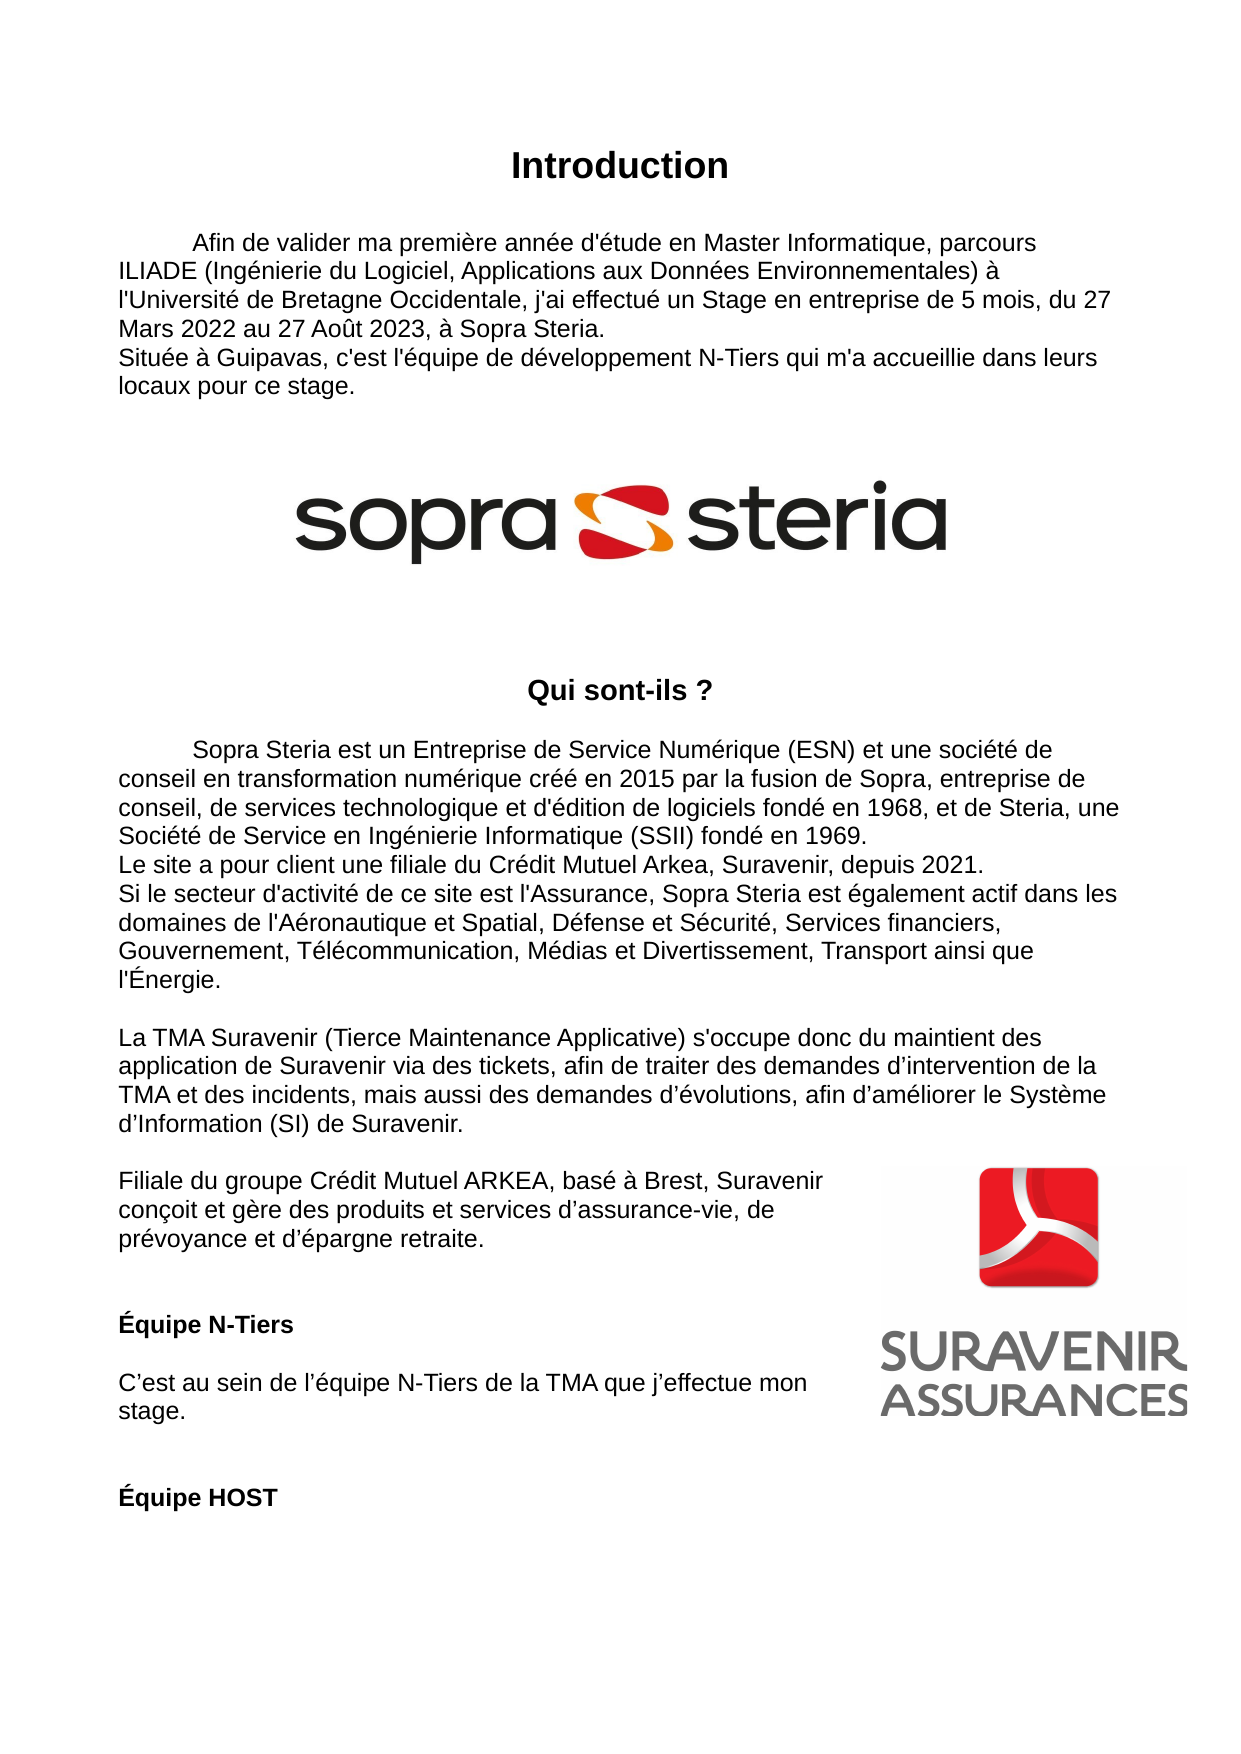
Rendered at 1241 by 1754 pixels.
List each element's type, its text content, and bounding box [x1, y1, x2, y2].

text Sopra Steria est un Entreprise de Service Numérique (ESN) et une société de conseil en transformation numérique créé en 2015 par la fusion de Sopra, entreprise de conseil, de services technologique et d'édition de logiciels fondé en 1968, et de Steria, une Société de Service en Ingénierie Informatique (SSII) fondé en 1969. [118, 735, 1122, 850]
text C’est au sein de l’équipe N-Tiers de la TMA que j’effectue mon stage. [118, 1367, 1122, 1425]
text Si le secteur d'activité de ce site est l'Assurance, Sopra Steria est également actif dans les domaines de l'Aéronautique et Spatial, Défense et Sécurité, Services financiers, Gouvernement, Télécommunication, Médias et Divertissement, Transport ainsi que l'Énergie. [118, 879, 1122, 994]
text Équipe HOST [118, 1482, 1122, 1511]
text Située à Guipavas, c'est l'équipe de développement N-Tiers qui m'a accueillie dans leurs locaux pour ce stage. [118, 342, 1122, 400]
picture [880, 1166, 1188, 1416]
picture [245, 428, 995, 616]
subtitle Qui sont-ils ? [118, 673, 1122, 706]
text Filiale du groupe Crédit Mutuel ARKEA, basé à Brest, Suravenir conçoit et gère des produits et services d’assurance-vie, de prévoyance et d’épargne retraite. [118, 1166, 880, 1252]
text La TMA Suravenir (Tierce Maintenance Applicative) s'occupe donc du maintient des application de Suravenir via des tickets, afin de traiter des demandes d’intervention de la TMA et des incidents, mais aussi des demandes d’évolutions, afin d’améliorer le Système d’Information (SI) de Suravenir. [118, 1022, 1122, 1137]
subtitle Introduction [118, 143, 1122, 186]
text Afin de valider ma première année d'étude en Master Informatique, parcours ILIADE (Ingénierie du Logiciel, Applications aux Données Environnementales) à l'Université de Bretagne Occidentale, j'ai effectué un Stage en entreprise de 5 mois, du 27 Mars 2022 au 27 Août 2023, à Sopra Steria. [118, 227, 1122, 342]
text Le site a pour client une filiale du Crédit Mutuel Arkea, Suravenir, depuis 2021. [118, 850, 1122, 879]
text Équipe N-Tiers [118, 1310, 880, 1339]
